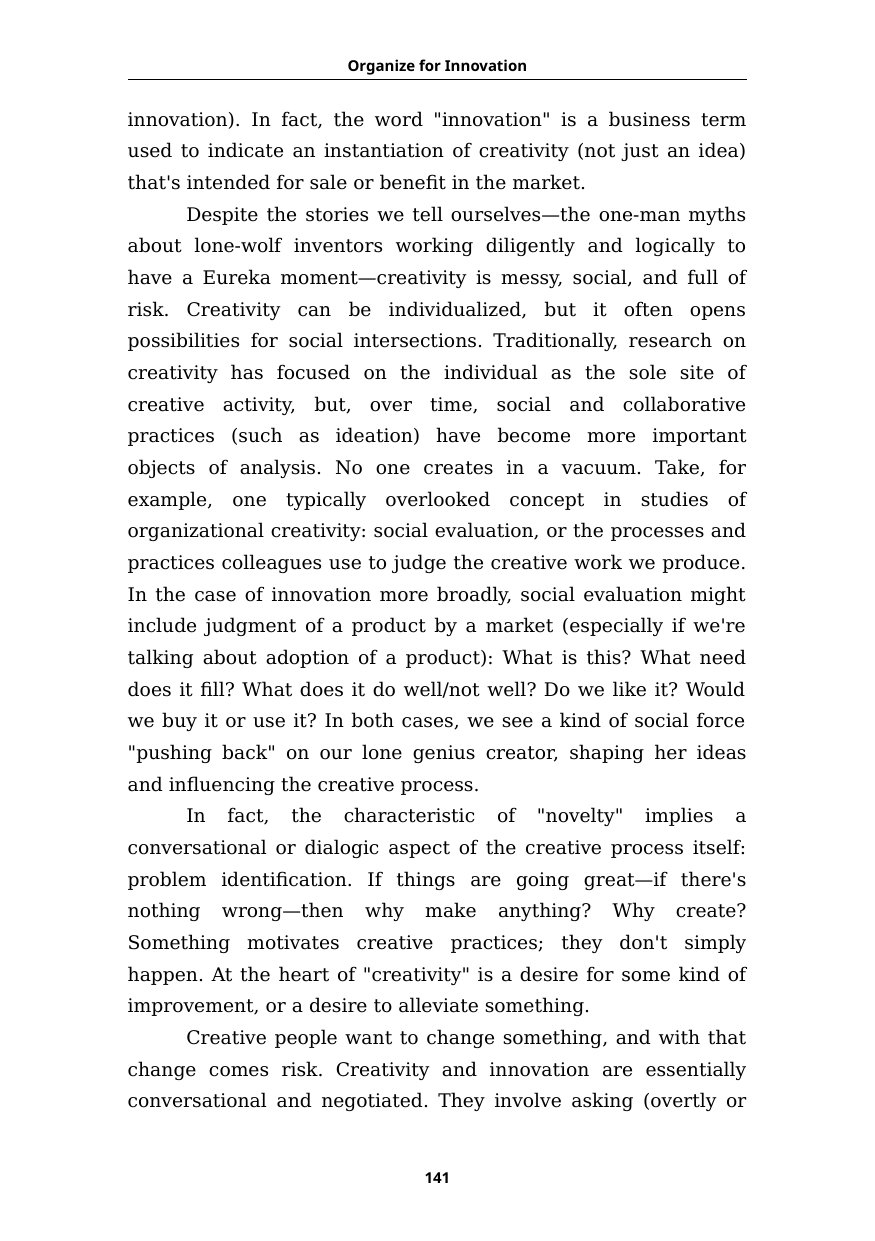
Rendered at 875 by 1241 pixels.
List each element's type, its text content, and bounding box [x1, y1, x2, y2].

text Despite the stories we tell ourselves—the one-man myths about lone-wolf inventors working diligently and logically to have a Eureka moment—creativity is messy, social, and full of risk. Creativity can be individualized, but it often opens possibilities for social intersections. Traditionally, research on creativity has focused on the individual as the sole site of creative activity, but, over time, social and collaborative practices (such as ideation) have become more important objects of analysis. No one creates in a vacuum. Take, for example, one typically overlooked concept in studies of organizational creativity: social evaluation, or the processes and practices colleagues use to judge the creative work we produce. In the case of innovation more broadly, social evaluation might include judgment of a product by a market (especially if we're talking about adoption of a product): What is this? What need does it fill? What does it do well/not well? Do we like it? Would we buy it or use it? In both cases, we see a kind of social force "pushing back" on our lone genius creator, shaping her ideas and influencing the creative process. [127, 204, 747, 796]
text In fact, the characteristic of "novelty" implies a conversational or dialogic aspect of the creative process itself: problem identification. If things are going great—if there's nothing wrong—then why make anything? Why create? Something motivates creative practices; they don't simply happen. At the heart of "creativity" is a desire for some kind of improvement, or a desire to alleviate something. [127, 805, 747, 1017]
text innovation). In fact, the word "innovation" is a business term used to indicate an instantiation of creativity (not just an idea) that's intended for sale or benefit in the market. [127, 109, 747, 194]
text Creative people want to change something, and with that change comes risk. Creativity and innovation are essentially conversational and negotiated. They involve asking (overtly or [127, 1027, 747, 1112]
